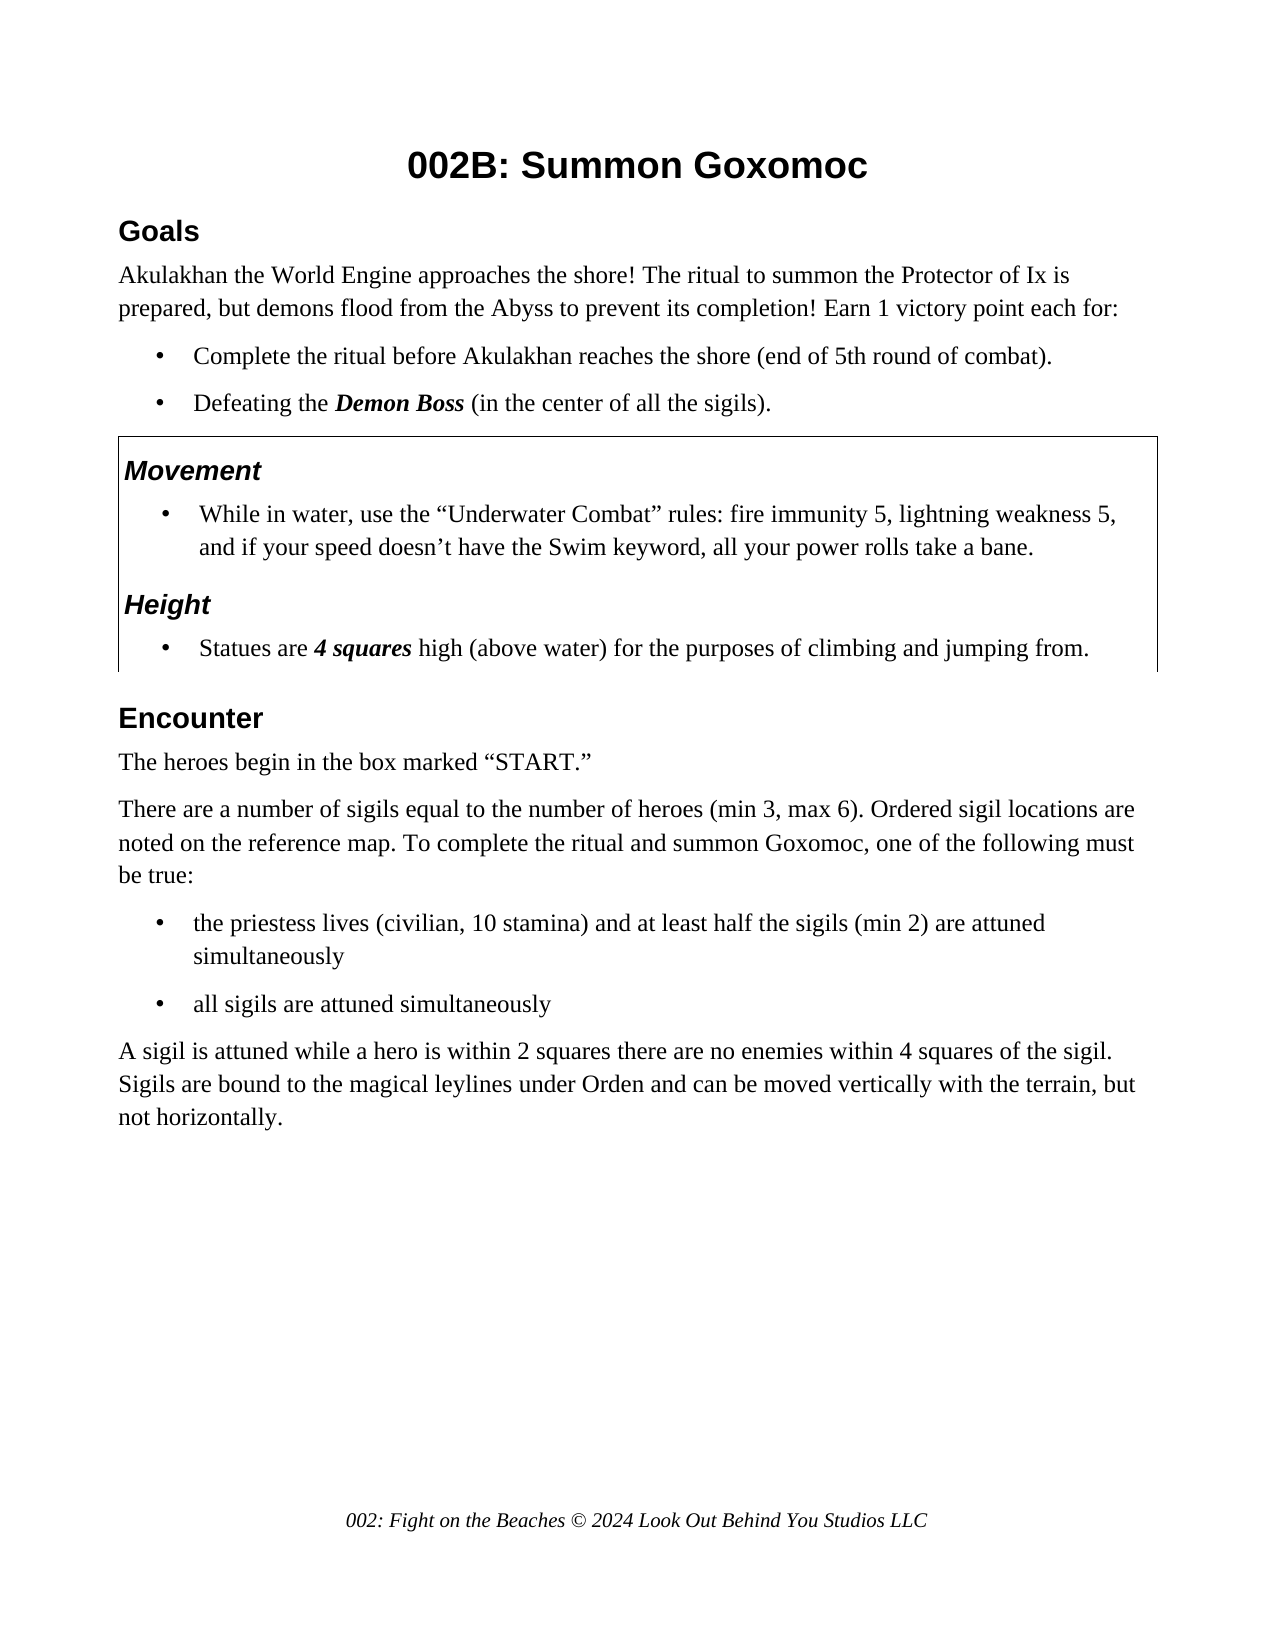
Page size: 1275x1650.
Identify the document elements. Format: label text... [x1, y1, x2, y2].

table_cell Height Statues are 4 squares high (above water) for the purposes of climbing and jumping from. [119, 570, 1157, 672]
text There are a number of sigils equal to the number of heroes (min 3, max 6). Ordered sigil locations are noted on the reference map. To complete the ritual and summon Goxomoc, one of the following must be true: [118, 794, 1157, 889]
subtitle 002B: Summon Goxomoc [118, 143, 1157, 187]
list the priestess lives (civilian, 10 stamina) and at least half the sigils (min 2) are attuned simultaneously [156, 908, 1157, 970]
text A sigil is attuned while a hero is within 2 squares there are no enemies within 4 squares of the sigil. Sigils are bound to the magical leylines under Orden and can be moved vertically with the terrain, but not horizontally. [118, 1036, 1157, 1131]
subtitle Goals [118, 214, 1157, 248]
list Complete the ritual before Akulakhan reaches the shore (end of 5th round of combat). [156, 341, 1157, 369]
list all sigils are attuned simultaneously [156, 989, 1157, 1018]
list Defeating the Demon Boss (in the center of all the sigils). [156, 388, 1157, 417]
text Akulakhan the World Engine approaches the shore! The ritual to summon the Protector of Ix is prepared, but demons flood from the Abyss to prevent its completion! Earn 1 victory point each for: [118, 260, 1157, 322]
subtitle Encounter [118, 701, 1157, 734]
text The heroes begin in the box marked “START.” [118, 747, 1157, 776]
table_header Movement While in water, use the “Underwater Combat” rules: fire immunity 5, lightning weakness 5, and if your speed doesn’t have the Swim keyword, all your power rolls take a bane. [119, 437, 1157, 570]
